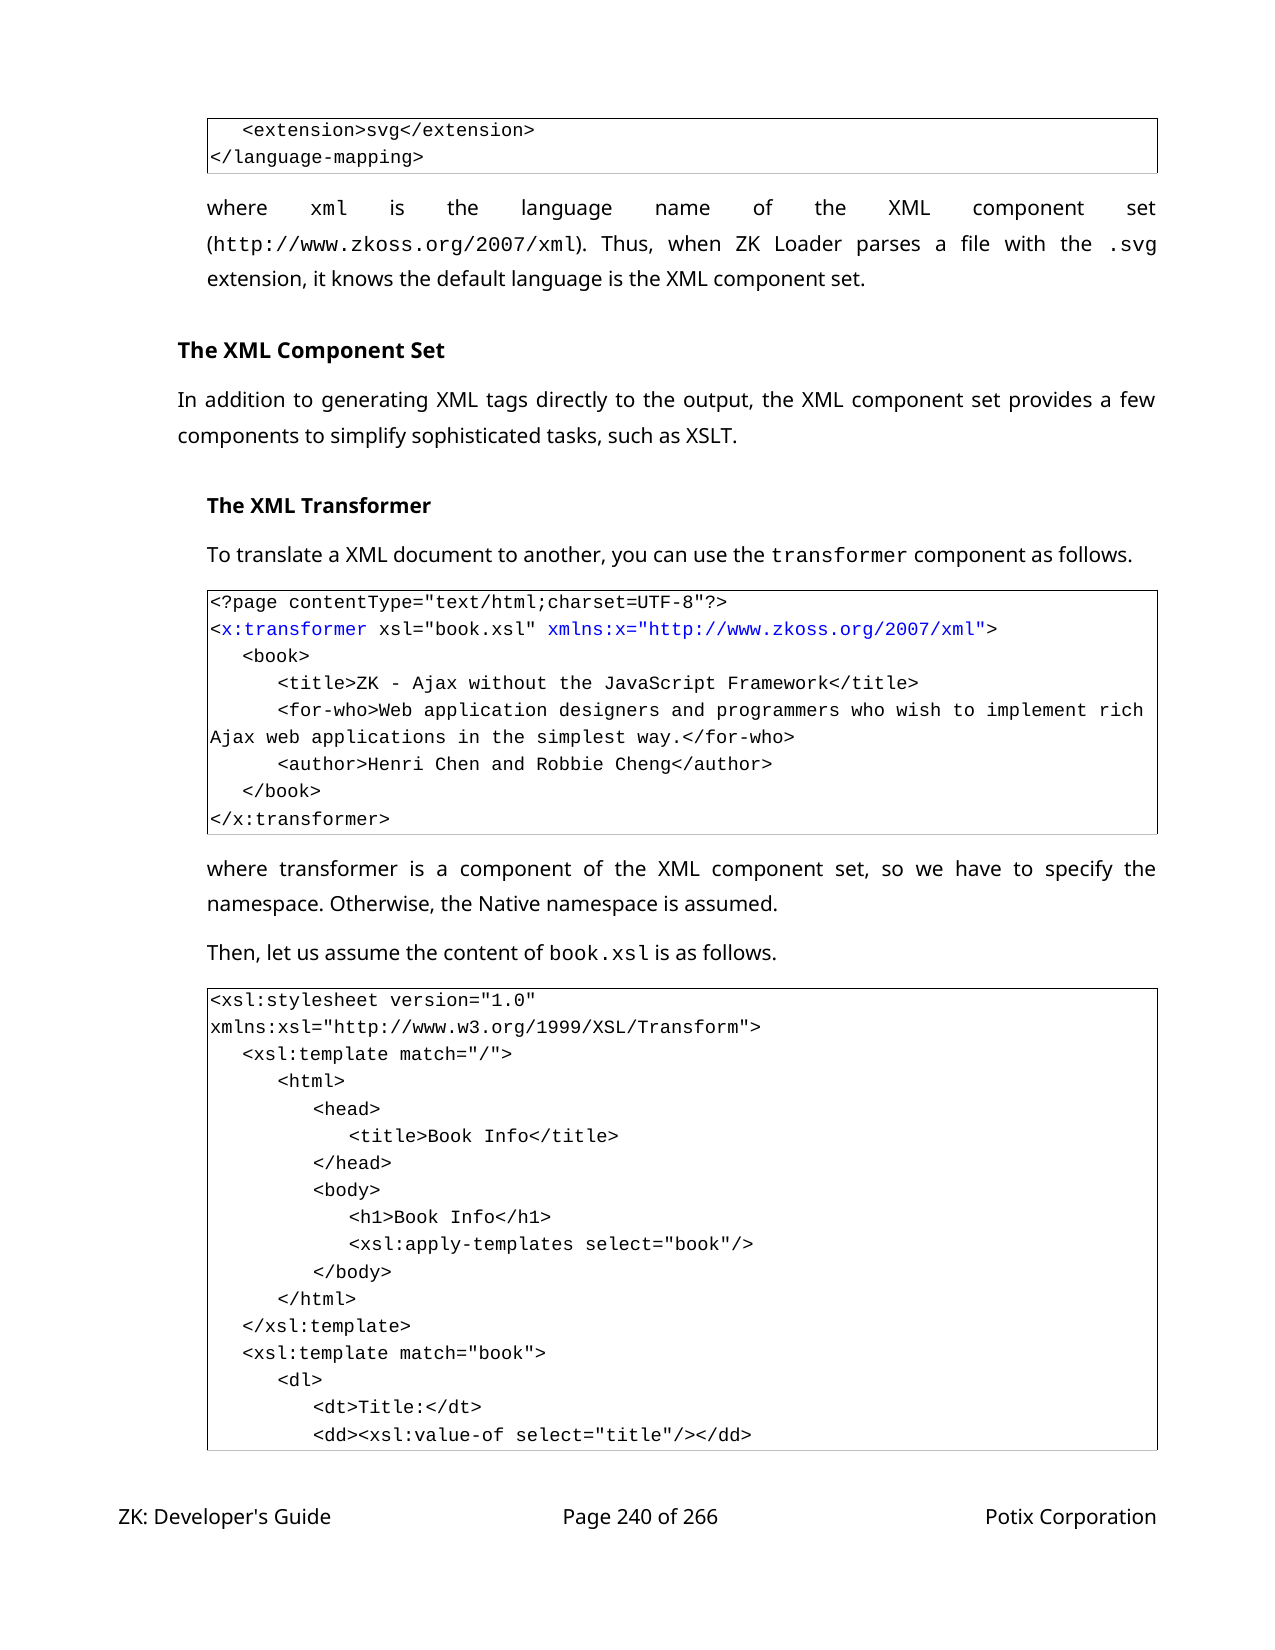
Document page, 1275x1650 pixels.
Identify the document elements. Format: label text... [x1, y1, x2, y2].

text <dl> [208, 1368, 1157, 1392]
subtitle The XML Component Set [177, 335, 1157, 365]
text <xsl:apply-templates select="book"/> [208, 1232, 1157, 1257]
text <book> [208, 644, 1157, 668]
text <dd><xsl:value-of select="title"/></dd> [208, 1423, 1157, 1450]
text where xml is the language name of the XML component set (http://www.zkoss.org/2007/xml). Thus, when ZK Loader parses a file with the .svg extension, it knows the default language is the XML component set. [207, 193, 1157, 292]
text <xsl:template match="/"> [208, 1042, 1157, 1066]
text </xsl:template> [208, 1314, 1157, 1338]
text <h1>Book Info</h1> [208, 1205, 1157, 1229]
text xmlns:xsl="http://www.w3.org/1999/XSL/Transform"> [208, 1015, 1157, 1039]
text </book> [208, 779, 1157, 803]
text </body> [208, 1259, 1157, 1284]
text <extension>svg</extension> [208, 119, 1157, 142]
text </language-mapping> [208, 145, 1157, 173]
text <xsl:template match="book"> [208, 1341, 1157, 1365]
text <dt>Title:</dt> [208, 1395, 1157, 1420]
text <?page contentType="text/html;charset=UTF-8"?> [208, 591, 1157, 614]
text To translate a XML document to another, you can use the transformer component as follows. [207, 540, 1157, 569]
text where transformer is a component of the XML component set, so we have to specify the namespace. Otherwise, the Native namespace is assumed. [207, 854, 1157, 918]
text <title>ZK - Ajax without the JavaScript Framework</title> [208, 671, 1157, 695]
text <html> [208, 1069, 1157, 1093]
text <author>Henri Chen and Robbie Cheng</author> [208, 752, 1157, 776]
text <xsl:stylesheet version="1.0" [208, 989, 1157, 1012]
text <body> [208, 1178, 1157, 1202]
text <for-who>Web application designers and programmers who wish to implement rich Ajax web applications in the simplest way.</for-who> [208, 698, 1157, 749]
text <head> [208, 1096, 1157, 1121]
text <title>Book Info</title> [208, 1123, 1157, 1148]
text </head> [208, 1151, 1157, 1175]
text In addition to generating XML tags directly to the output, the XML component set provides a few components to simplify sophisticated tasks, such as XSLT. [177, 386, 1157, 449]
subtitle The XML Transformer [207, 492, 1157, 520]
text </html> [208, 1287, 1157, 1311]
text <x:transformer xsl="book.xsl" xmlns:x="http://www.zkoss.org/2007/xml"> [208, 617, 1157, 641]
text </x:transformer> [208, 806, 1157, 834]
text Then, let us assume the content of book.xsl is as follows. [207, 938, 1157, 967]
